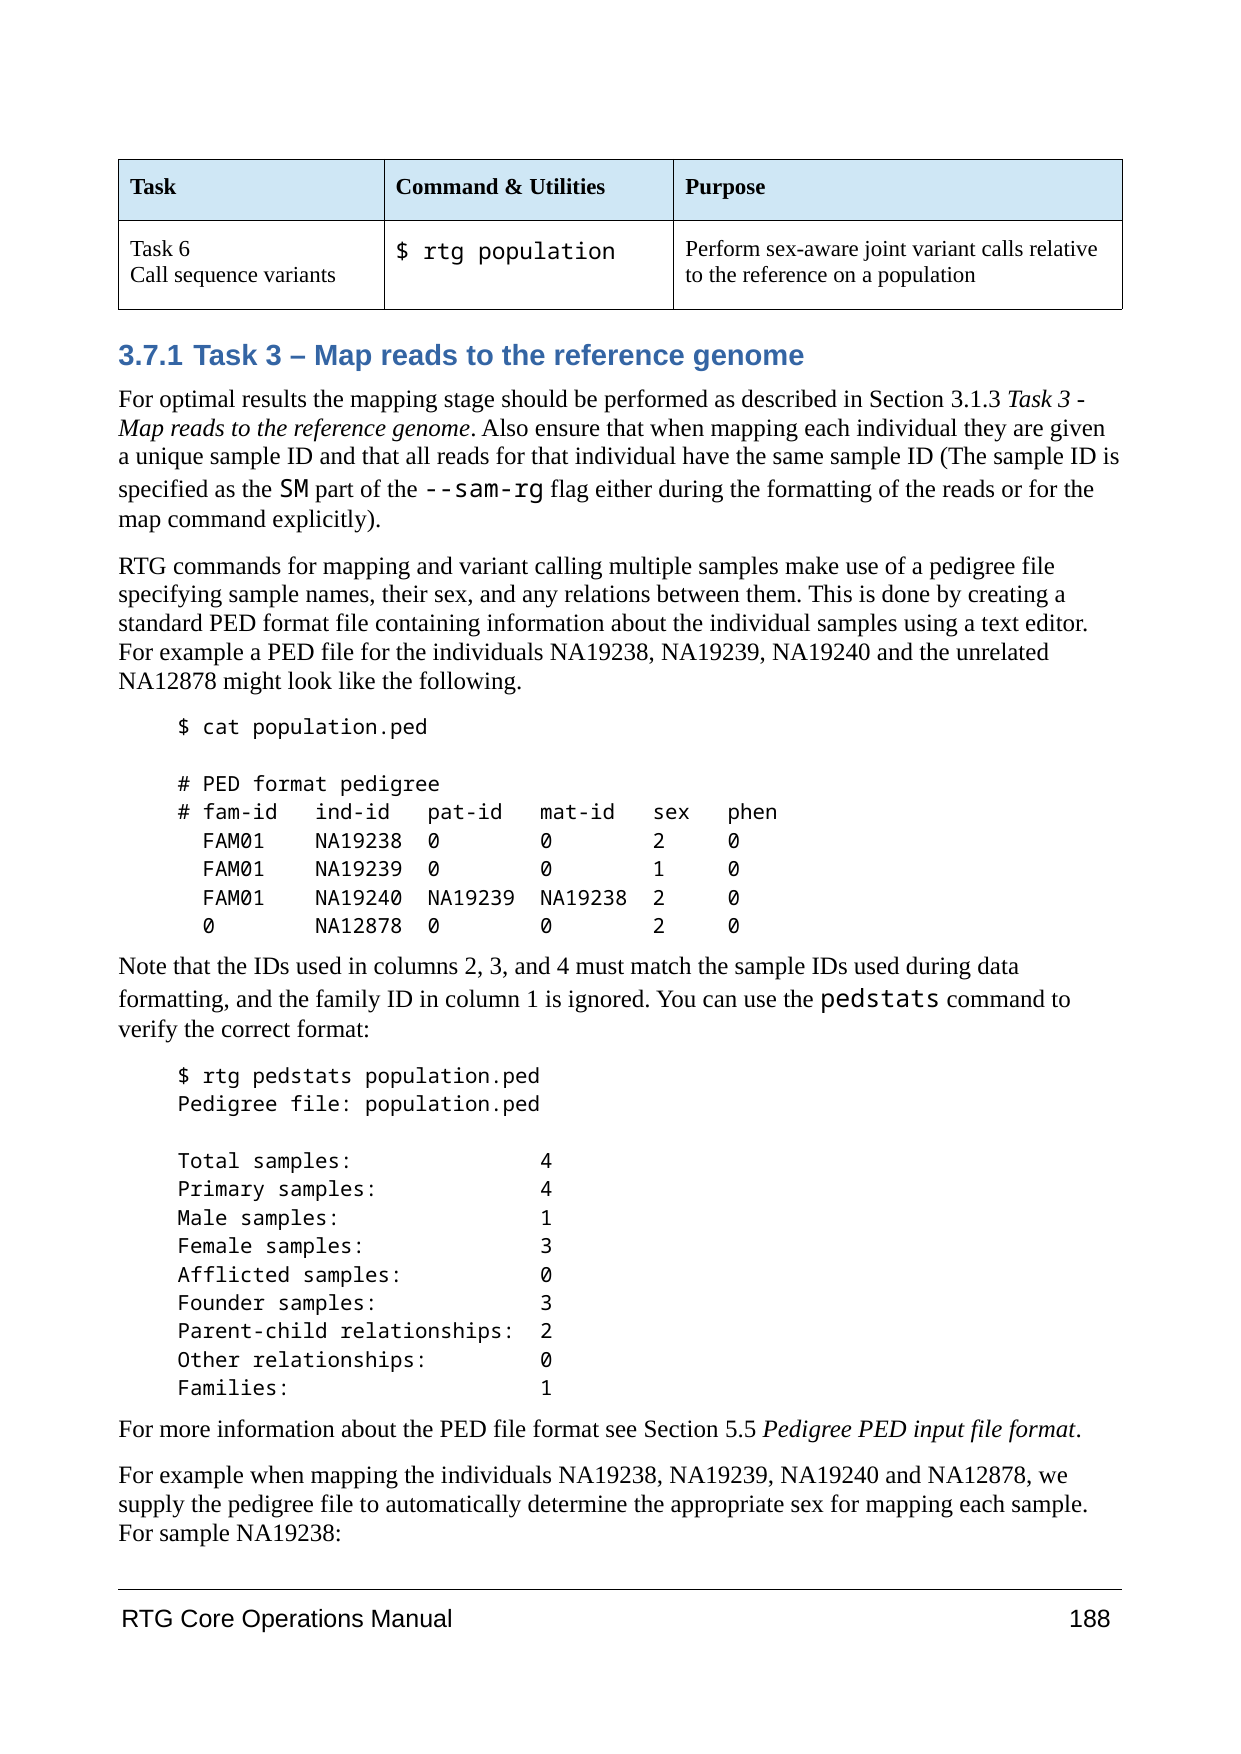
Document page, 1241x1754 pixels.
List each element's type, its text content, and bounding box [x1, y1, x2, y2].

text Pedigree file: population.ped [177, 1089, 1122, 1118]
table_header Task [119, 160, 384, 220]
text FAM01 NA19239 0 0 1 0 [177, 854, 1122, 883]
text Other relationships: 0 [177, 1345, 1122, 1373]
text Afflicted samples: 0 [177, 1260, 1122, 1288]
text Male samples: 1 [177, 1203, 1122, 1231]
text FAM01 NA19238 0 0 2 0 [177, 826, 1122, 854]
text Families: 1 [177, 1373, 1122, 1402]
text # PED format pedigree [177, 769, 1122, 797]
text 0 NA12878 0 0 2 0 [177, 911, 1122, 940]
table_cell Task 6 Call sequence variants [119, 221, 384, 308]
text Note that the IDs used in columns 2, 3, and 4 must match the sample IDs used during data formatting, and the family ID in column 1 is ignored. You can use the pedstats command to verify the correct format: [118, 951, 1122, 1043]
table_header Purpose [674, 160, 1122, 220]
text For optimal results the mapping stage should be performed as described in Section 3.1.3 Task 3 - Map reads to the reference genome. Also ensure that when mapping each individual they are given a unique sample ID and that all reads for that individual have the same sample ID (The sample ID is specified as the SM part of the --sam-rg flag either during the formatting of the reads or for the map command explicitly). [118, 384, 1122, 533]
subtitle Task 3 – Map reads to the reference genome [118, 338, 1122, 372]
text FAM01 NA19240 NA19239 NA19238 2 0 [177, 883, 1122, 911]
text $ cat population.ped [177, 712, 1122, 741]
table_cell Perform sex-aware joint variant calls relative to the reference on a population [674, 221, 1122, 308]
text For more information about the PED file format see Section 5.5 Pedigree PED input file format. [118, 1414, 1122, 1442]
text Female samples: 3 [177, 1231, 1122, 1260]
table_cell $ rtg population [385, 221, 673, 308]
text RTG commands for mapping and variant calling multiple samples make use of a pedigree file specifying sample names, their sex, and any relations between them. This is done by creating a standard PED format file containing information about the individual samples using a text editor. For example a PED file for the individuals NA19238, NA19239, NA19240 and the unrelated NA12878 might look like the following. [118, 551, 1122, 694]
text $ rtg pedstats population.ped [177, 1061, 1122, 1089]
text Founder samples: 3 [177, 1288, 1122, 1317]
text # fam-id ind-id pat-id mat-id sex phen [177, 797, 1122, 826]
table_header Command & Utilities [385, 160, 673, 220]
text Primary samples: 4 [177, 1174, 1122, 1203]
text Parent-child relationships: 2 [177, 1317, 1122, 1345]
text Total samples: 4 [177, 1146, 1122, 1174]
text For example when mapping the individuals NA19238, NA19239, NA19240 and NA12878, we supply the pedigree file to automatically determine the appropriate sex for mapping each sample. For sample NA19238: [118, 1460, 1122, 1546]
